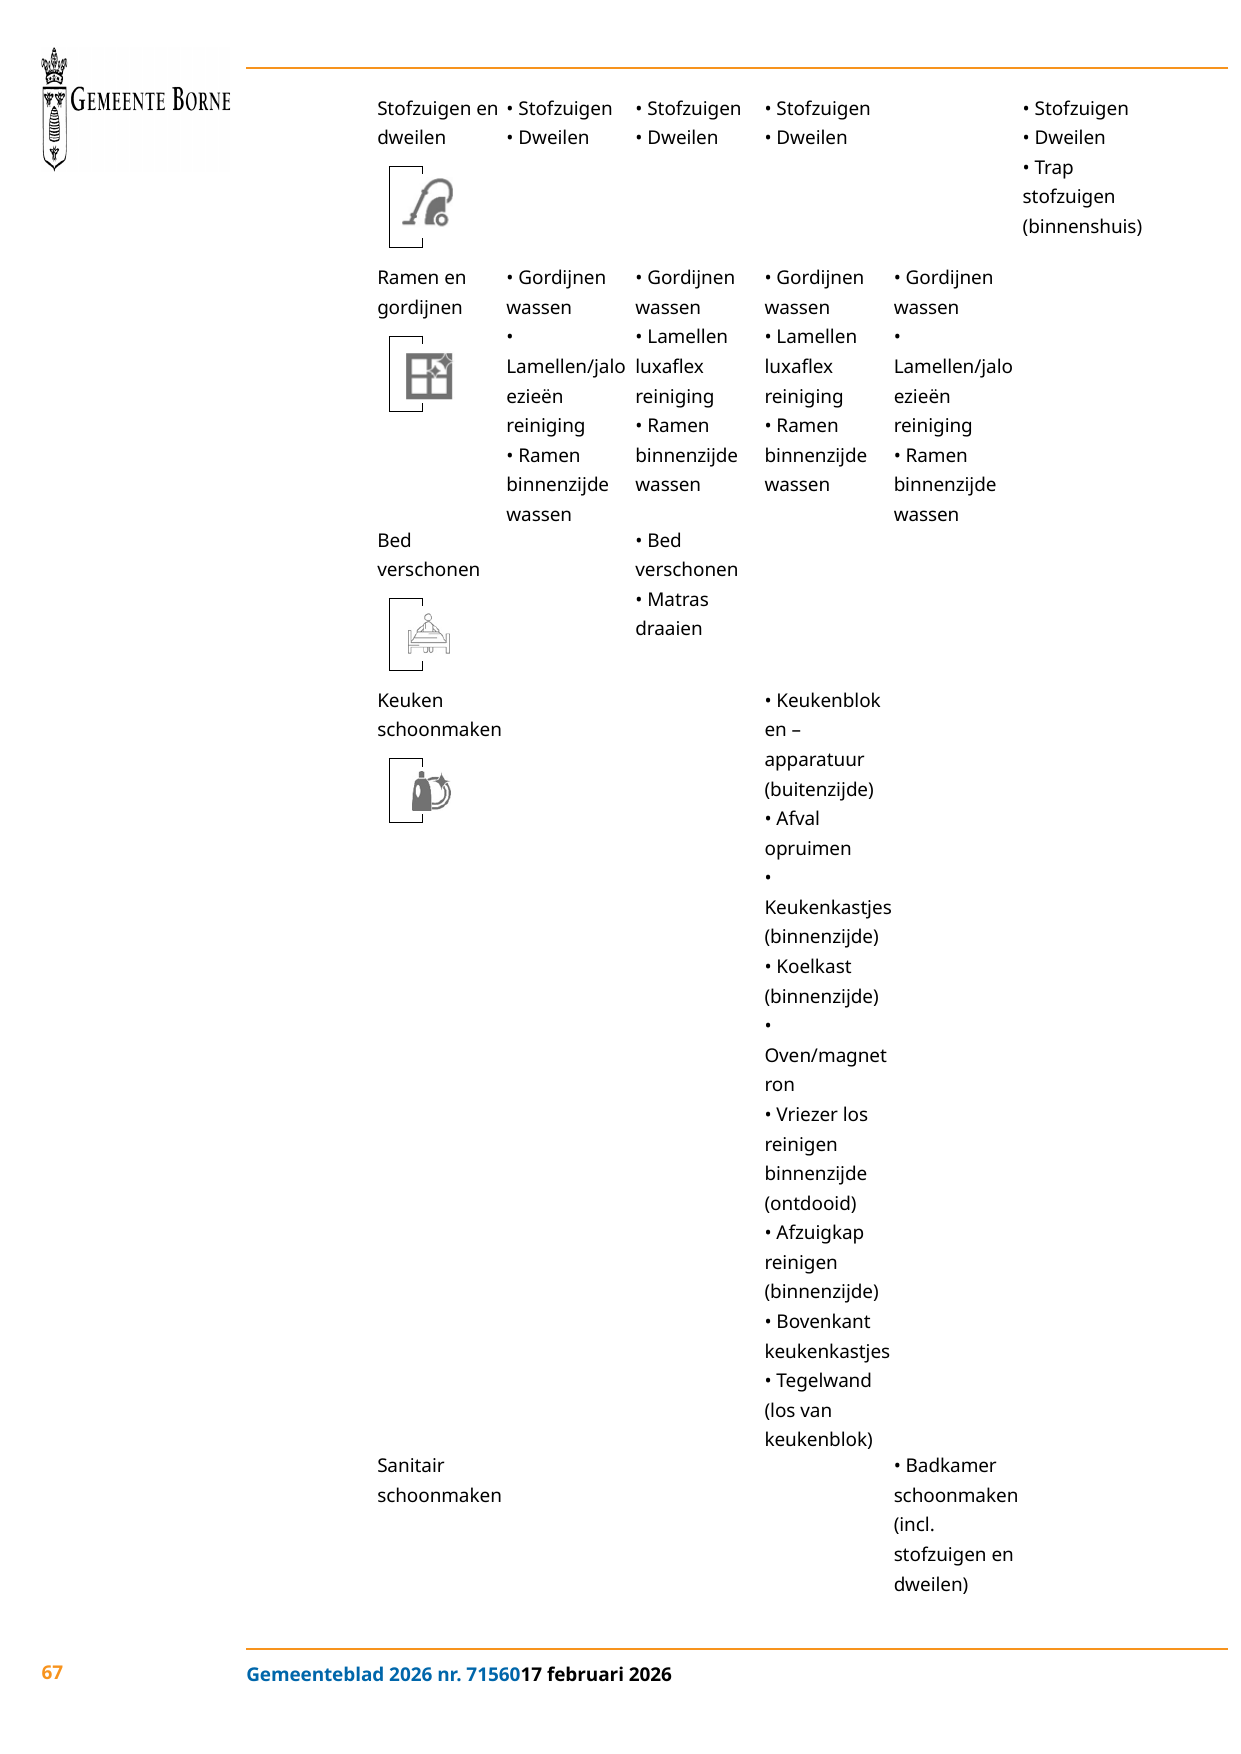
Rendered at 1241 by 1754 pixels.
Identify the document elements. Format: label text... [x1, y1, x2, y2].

table_cell [894, 95, 1022, 264]
table_cell • Bed verschonen • Matras draaien [635, 527, 764, 687]
table_cell [635, 1453, 764, 1596]
table_cell [894, 687, 1022, 1452]
table_cell [1023, 687, 1152, 1452]
table_cell [1023, 527, 1152, 687]
table_cell [457, 345, 506, 402]
table_cell [1023, 1453, 1152, 1596]
table_cell [894, 527, 1022, 687]
table_cell [764, 527, 893, 687]
table_cell Keuken schoonmaken [377, 687, 506, 1452]
table_cell • Stofzuigen • Dweilen [764, 95, 893, 264]
picture [397, 174, 457, 238]
table_cell [377, 345, 389, 402]
table_cell Sanitair schoonmaken [377, 1453, 506, 1596]
table_cell [506, 527, 635, 687]
table_cell [1023, 265, 1152, 527]
table_cell • Stofzuigen • Dweilen [506, 95, 635, 264]
table_cell [248, 95, 377, 1596]
table_cell [506, 1453, 635, 1596]
table_cell • Gordijnen wassen • Lamellen/jaloezieën reiniging • Ramen binnenzijde wassen [894, 265, 1022, 527]
picture [397, 606, 457, 661]
picture [41, 47, 231, 172]
table_cell • Keukenblok en –apparatuur (buitenzijde) • Afval opruimen • Keukenkastjes (binnenzijde) • Koelkast (binnenzijde) • Oven/magnetron • Vriezer los reinigen binnenzijde (ontdooid) • Afzuigkap reinigen (binnenzijde) • Bovenkant keukenkastjes • Tegelwand (los van keukenblok) [764, 687, 893, 1452]
table_cell • Stofzuigen • Dweilen [635, 95, 764, 264]
table_cell • Gordijnen wassen • Lamellen luxaflex reiniging • Ramen binnenzijde wassen [635, 265, 764, 527]
table_cell [377, 403, 506, 527]
table_cell Bed verschonen [377, 527, 506, 687]
table_cell Ramen en gordijnen [377, 265, 506, 344]
picture [397, 767, 457, 814]
table_cell • Badkamer schoonmaken (incl. stofzuigen en dweilen) [894, 1453, 1022, 1596]
table_cell [506, 687, 635, 1452]
picture [397, 344, 457, 403]
table_cell Stofzuigen en dweilen [377, 95, 506, 264]
table_cell • Gordijnen wassen • Lamellen luxaflex reiniging • Ramen binnenzijde wassen [764, 265, 893, 527]
table_cell • Stofzuigen • Dweilen • Trap stofzuigen (binnenshuis) [1023, 95, 1152, 264]
table_cell • Gordijnen wassen • Lamellen/jaloezieën reiniging • Ramen binnenzijde wassen [506, 265, 635, 527]
table_cell [635, 687, 764, 1452]
table_cell [390, 345, 397, 402]
table_cell [764, 1453, 893, 1596]
